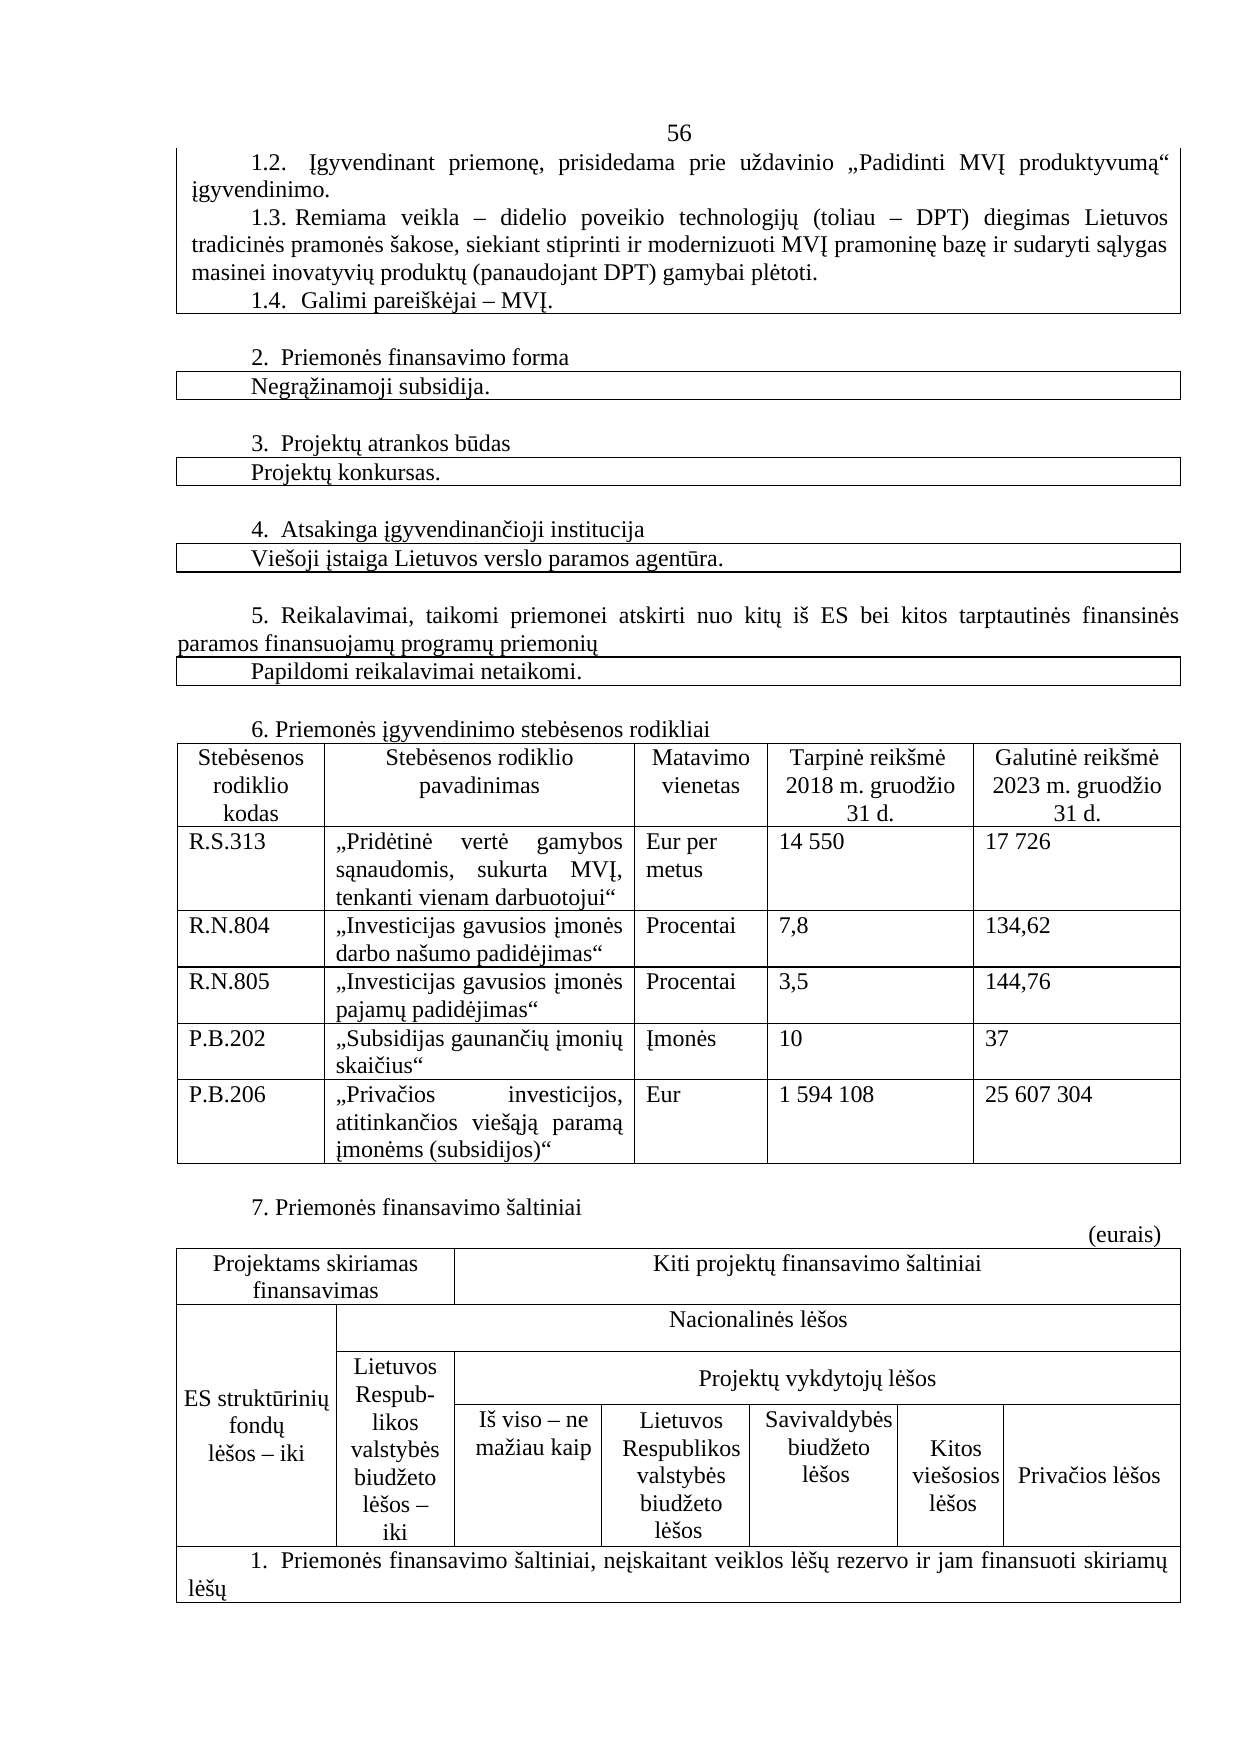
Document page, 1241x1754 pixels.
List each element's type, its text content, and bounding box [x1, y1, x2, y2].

table_cell 17 726 [974, 827, 1180, 910]
table_cell 1.2. Įgyvendinant priemonę, prisidedama prie uždavinio „Padidinti MVĮ produktyvumą“ įgyvendinimo. 1.3. Remiama veikla – didelio poveikio technologijų (toliau – DPT) diegimas Lietuvos tradicinės pramonės šakose, siekiant stiprinti ir modernizuoti MVĮ pramoninę bazę ir sudaryti sąlygas masinei inovatyvių produktų (panaudojant DPT) gamybai plėtoti. [177, 148, 1180, 286]
table_cell R.S.313 [178, 827, 324, 910]
table_cell P.B.206 [178, 1080, 324, 1163]
text 3. Projektų atrankos būdas [215, 429, 1181, 457]
table_cell „Pridėtinė vertė gamybos sąnaudomis, sukurta MVĮ, tenkanti vienam darbuotojui“ [325, 827, 634, 910]
table_cell 1.4. Galimi pareiškėjai – MVĮ. [177, 286, 1180, 313]
text (eurais) [251, 1220, 1181, 1248]
table_cell Projektų vykdytojų lėšos [455, 1352, 1180, 1404]
table_cell 10 [768, 1024, 973, 1079]
table_cell „Investicijas gavusios įmonės pajamų padidėjimas“ [325, 968, 634, 1023]
table_cell „Investicijas gavusios įmonės darbo našumo padidėjimas“ [325, 911, 634, 966]
table_cell 134,62 [974, 911, 1180, 966]
table_header Stebėsenos rodiklio pavadinimas [325, 744, 634, 826]
table_cell 25 607 304 [974, 1080, 1180, 1163]
table_header Viešoji įstaiga Lietuvos verslo paramos agentūra. [177, 544, 1180, 571]
table_cell P.B.202 [178, 1024, 324, 1079]
table_cell Įmonės [635, 1024, 767, 1079]
text 6. Priemonės įgyvendinimo stebėsenos rodikliai [177, 715, 1181, 742]
table_cell Lietuvos Respublikos valstybės biudžeto lėšos [602, 1405, 749, 1546]
table_cell 1. Priemonės finansavimo šaltiniai, neįskaitant veiklos lėšų rezervo ir jam finansuoti skiriamų lėšų [177, 1547, 1180, 1602]
table_cell Savivaldybės biudžeto lėšos [750, 1405, 897, 1546]
table_header Projektams skiriamas finansavimas [177, 1249, 454, 1304]
table_cell Lietuvos Respub-likos valstybės biudžeto lėšos – iki [337, 1352, 454, 1546]
table_header Galutinė reikšmė 2023 m. gruodžio 31 d. [974, 744, 1180, 826]
text 7. Priemonės finansavimo šaltiniai [251, 1192, 1181, 1220]
table_header Negrąžinamoji subsidija. [177, 372, 1180, 399]
table_cell „Privačios investicijos, atitinkančios viešąją paramą įmonėms (subsidijos)“ [325, 1080, 634, 1163]
table_cell R.N.804 [178, 911, 324, 966]
table_cell ES struktūrinių fondų lėšos – iki [177, 1305, 336, 1546]
table_cell 37 [974, 1024, 1180, 1079]
table_cell Eur per metus [635, 827, 767, 910]
table_cell Procentai [635, 968, 767, 1023]
table_cell Nacionalinės lėšos [337, 1305, 1180, 1351]
table_header Tarpinė reikšmė 2018 m. gruodžio 31 d. [768, 744, 973, 826]
table_header Kiti projektų finansavimo šaltiniai [455, 1249, 1180, 1304]
table_cell Kitos viešosios lėšos [898, 1405, 1003, 1546]
table_cell 3,5 [768, 968, 973, 1023]
table_header Projektų konkursas. [177, 458, 1180, 485]
table_cell Eur [635, 1080, 767, 1163]
table_cell 7,8 [768, 911, 973, 966]
text 5. Reikalavimai, taikomi priemonei atskirti nuo kitų iš ES bei kitos tarptautinės finansinės paramos finansuojamų programų priemonių [177, 601, 1181, 656]
text 2. Priemonės finansavimo forma [215, 343, 1181, 371]
table_cell „Subsidijas gaunančių įmonių skaičius“ [325, 1024, 634, 1079]
table_cell 14 550 [768, 827, 973, 910]
table_header Matavimo vienetas [635, 744, 767, 826]
table_cell R.N.805 [178, 968, 324, 1023]
table_cell Procentai [635, 911, 767, 966]
table_cell Iš viso – ne mažiau kaip [455, 1405, 601, 1546]
table_cell Privačios lėšos [1004, 1405, 1180, 1546]
table_header Stebėsenos rodiklio kodas [178, 744, 324, 826]
text 4. Atsakinga įgyvendinančioji institucija [215, 515, 1181, 543]
table_cell 144,76 [974, 968, 1180, 1023]
table_header Papildomi reikalavimai netaikomi. [177, 658, 1180, 685]
table_cell 1 594 108 [768, 1080, 973, 1163]
